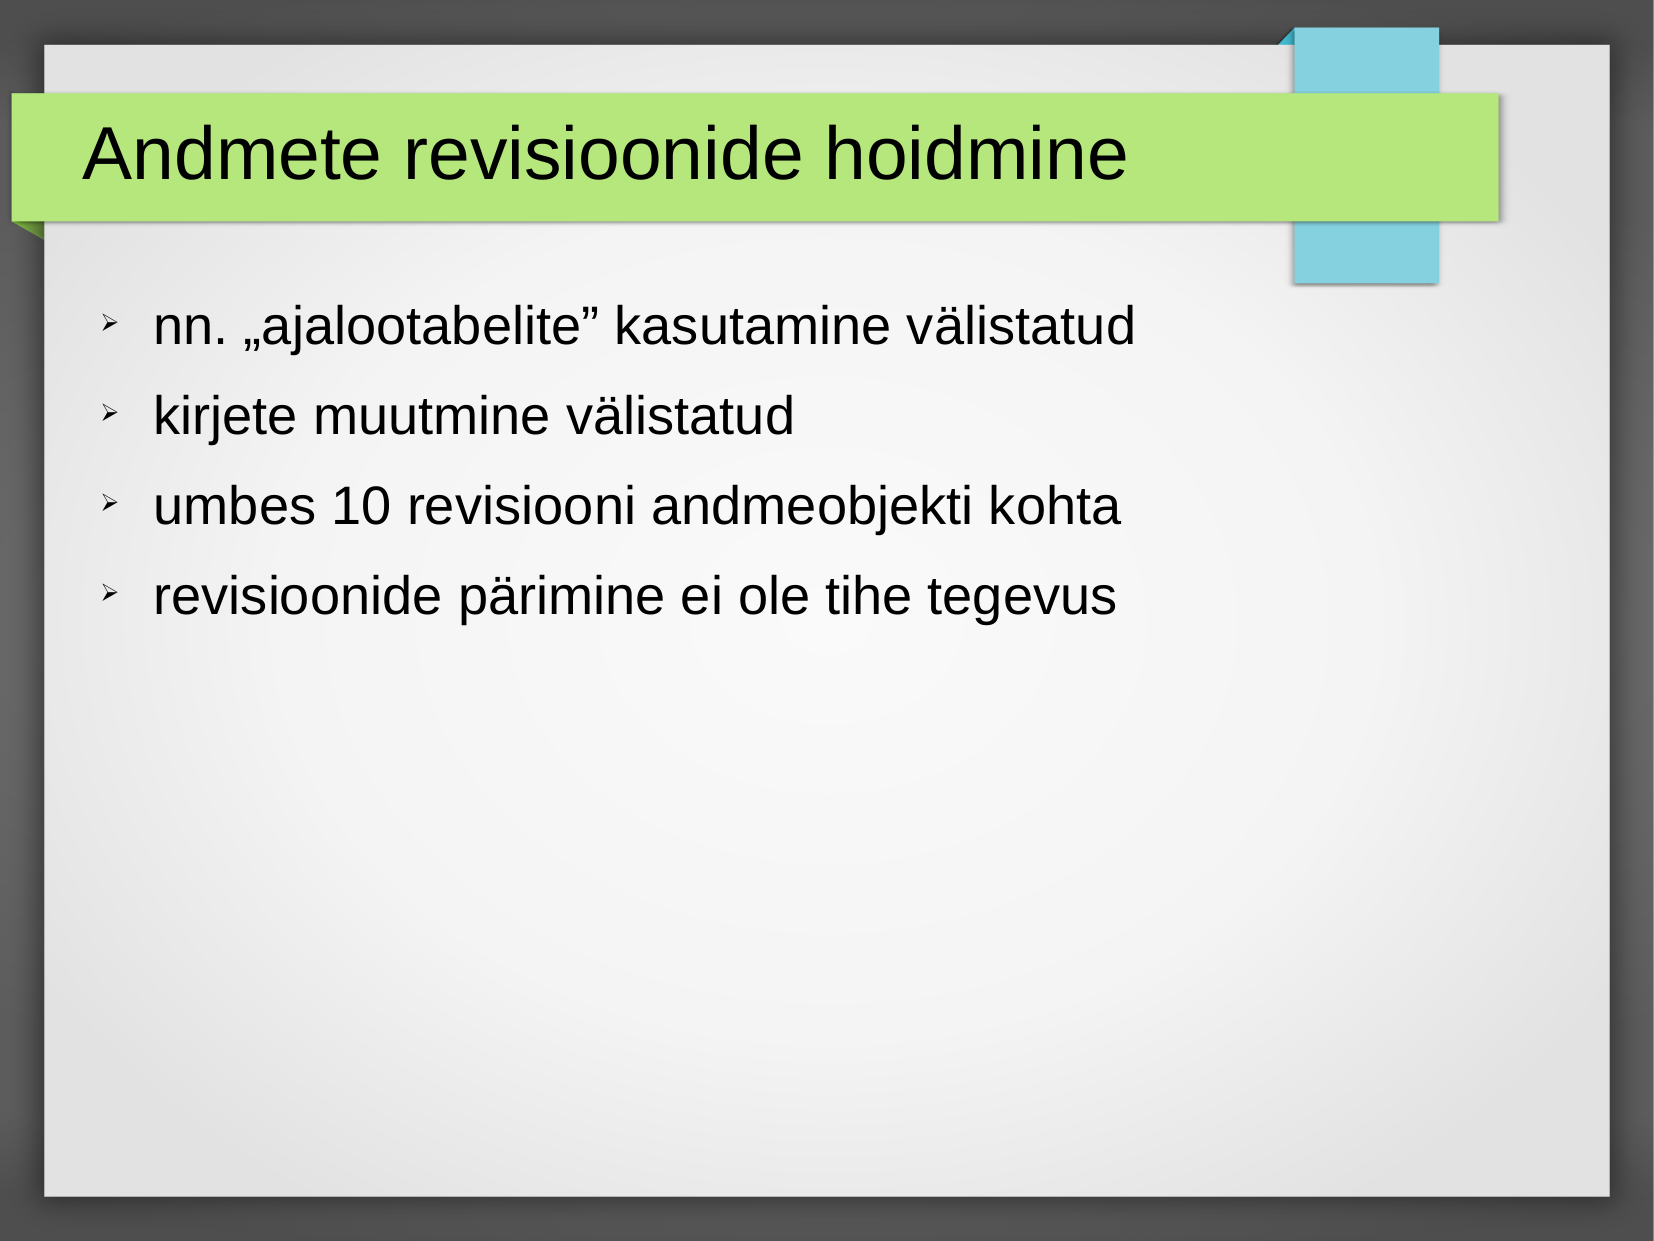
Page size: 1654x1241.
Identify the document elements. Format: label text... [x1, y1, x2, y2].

picture [0, 0, 1654, 1241]
title Andmete revisioonide hoidmine [82, 94, 1264, 213]
list nn. „ajalootabelite” kasutamine välistatud kirjete muutmine välistatud umbes 10 revisiooni andmeobjekti kohta revisioonide pärimine ei ole tihe tegevus [82, 295, 1571, 1000]
